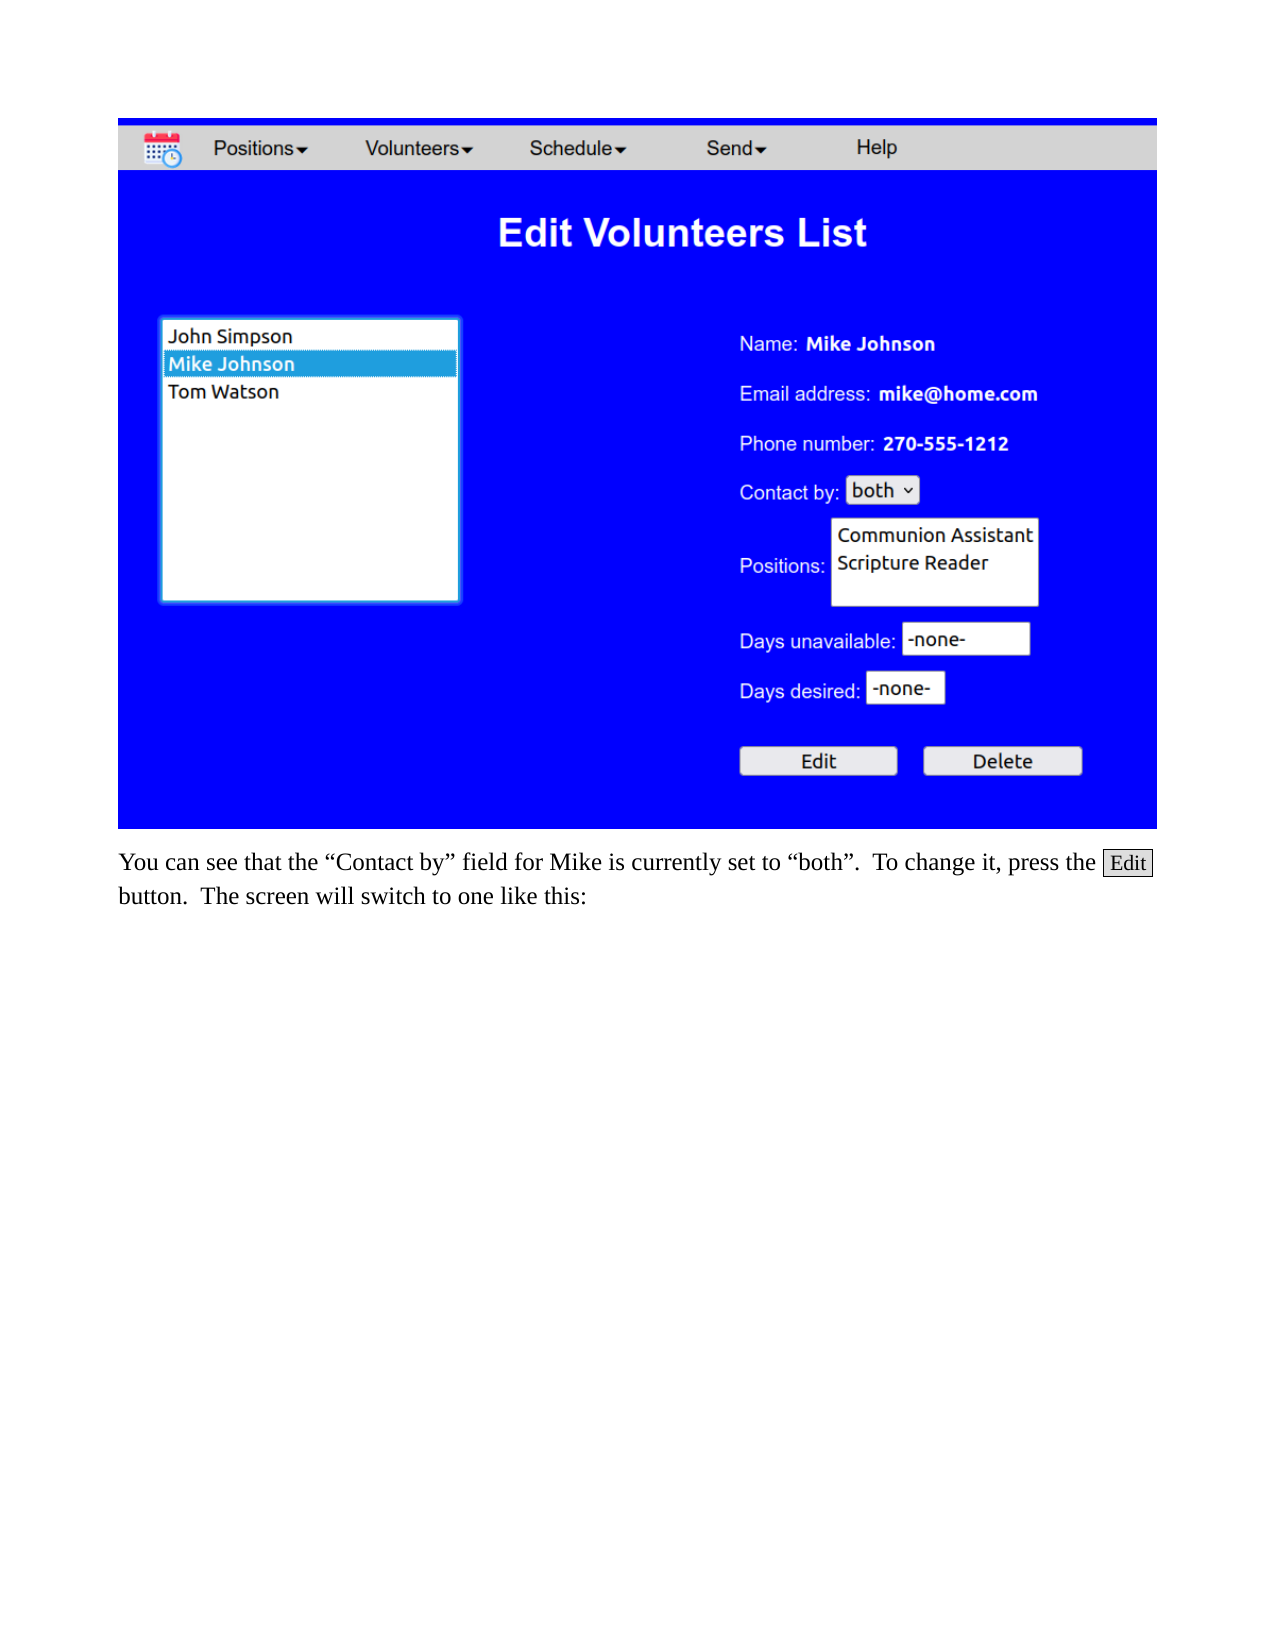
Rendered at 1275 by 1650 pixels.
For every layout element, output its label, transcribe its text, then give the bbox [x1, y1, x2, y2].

text You can see that the “Contact by” field for Mike is currently set to “both”. To change it, press the Edit button. The screen will switch to one like this: [118, 847, 1157, 910]
picture [118, 118, 1157, 829]
